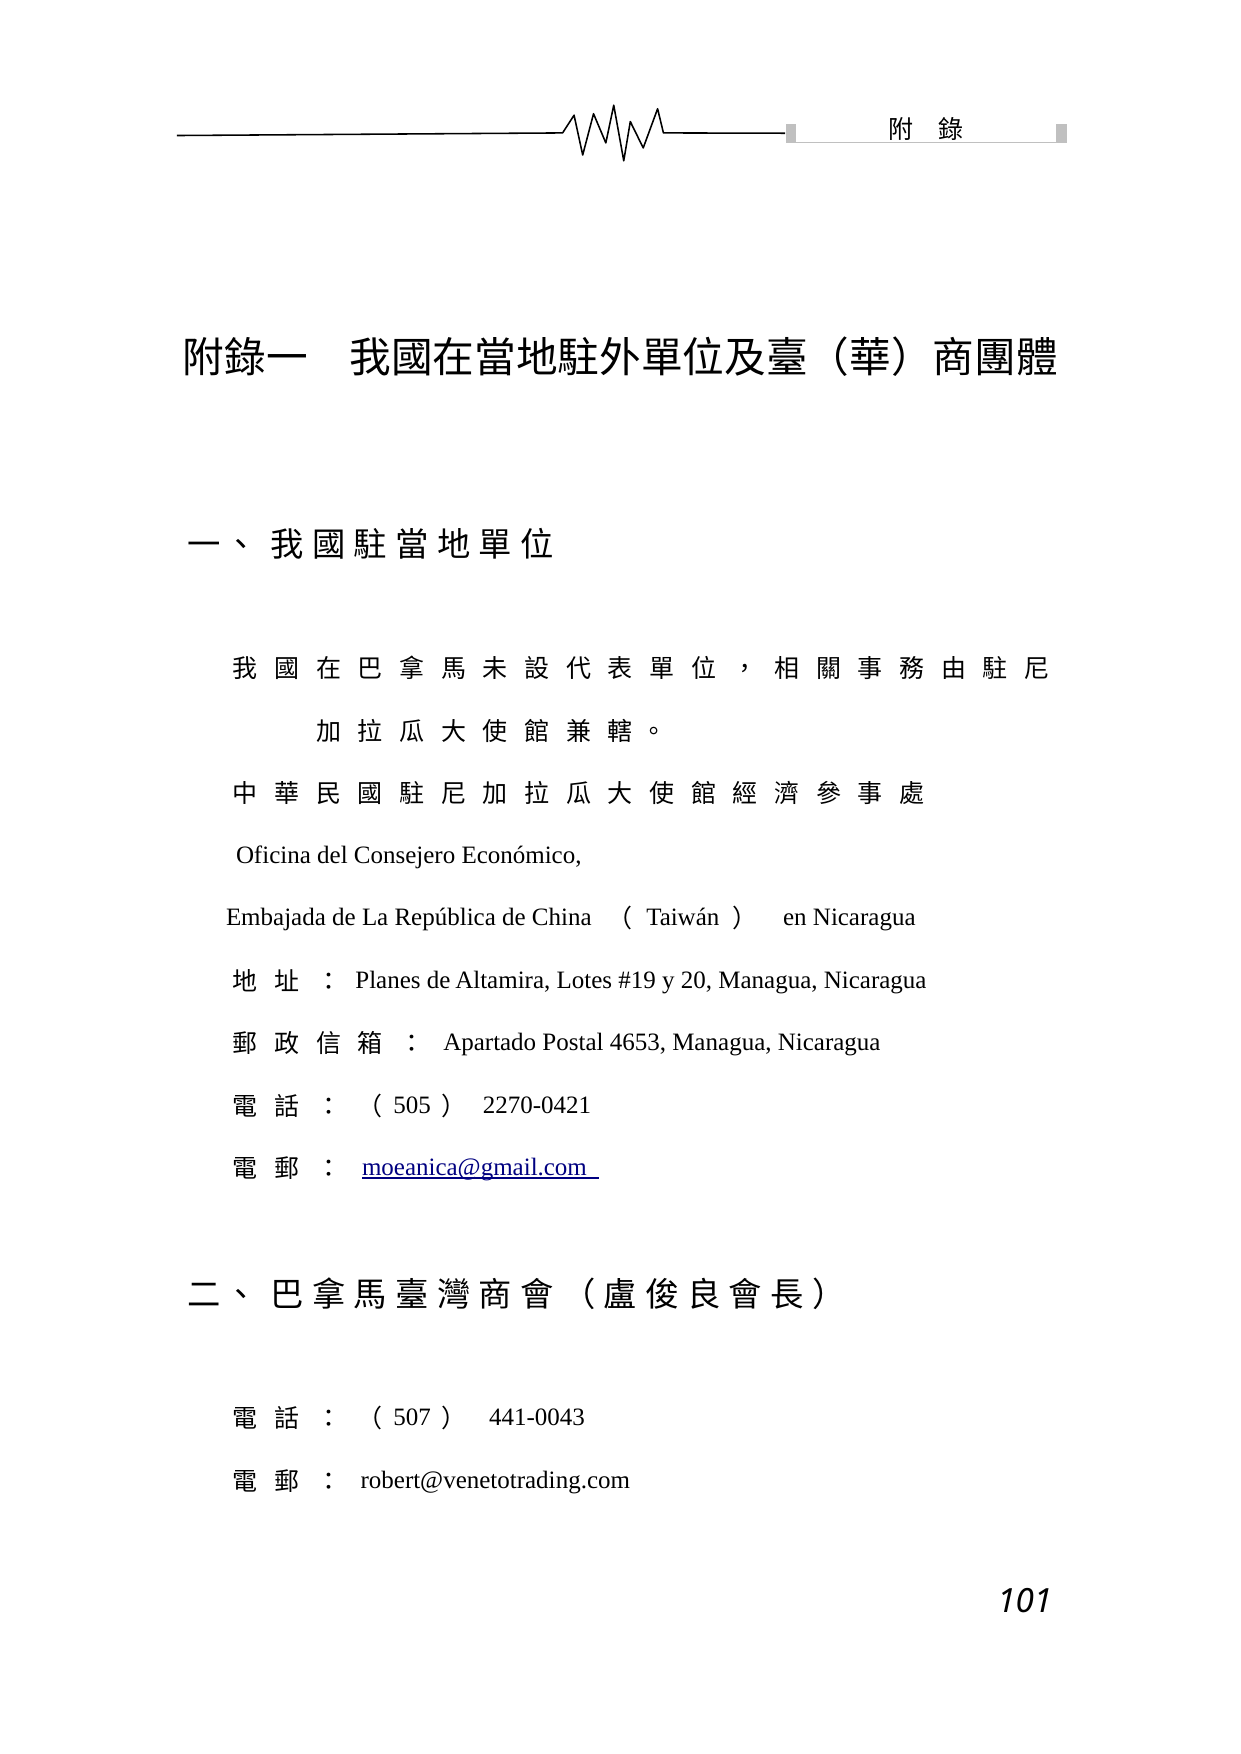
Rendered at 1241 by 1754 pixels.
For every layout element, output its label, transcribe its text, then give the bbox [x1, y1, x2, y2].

text 地址：Planes de Altamira, Lotes #19 y 20, Managua, Nicaragua [207, 938, 1058, 1000]
text 二、巴拿馬臺灣商會（盧俊良會長） [183, 1250, 1058, 1313]
text 電郵：robert@venetotrading.com [207, 1438, 1058, 1500]
text Embajada de La República de China （Taiwán）en Nicaragua [207, 875, 1058, 938]
text 一、我國駐當地單位 [183, 500, 1058, 563]
text 郵政信箱：Apartado Postal 4653, Managua, Nicaragua [207, 1000, 1058, 1063]
text 電郵：moeanica@gmail.com [207, 1125, 1058, 1188]
text Oficina del Consejero Económico, [207, 813, 1058, 875]
text 我國在巴拿馬未設代表單位，相關事務由駐尼加拉瓜大使館兼轄。 [207, 625, 1058, 750]
text 中華民國駐尼加拉瓜大使館經濟參事處 [207, 750, 1058, 813]
text 電話：（505）2270-0421 [207, 1063, 1058, 1125]
text 附錄一 我國在當地駐外單位及臺（華）商團體 [183, 313, 1058, 375]
text 電話：（507）441-0043 [207, 1375, 1058, 1438]
